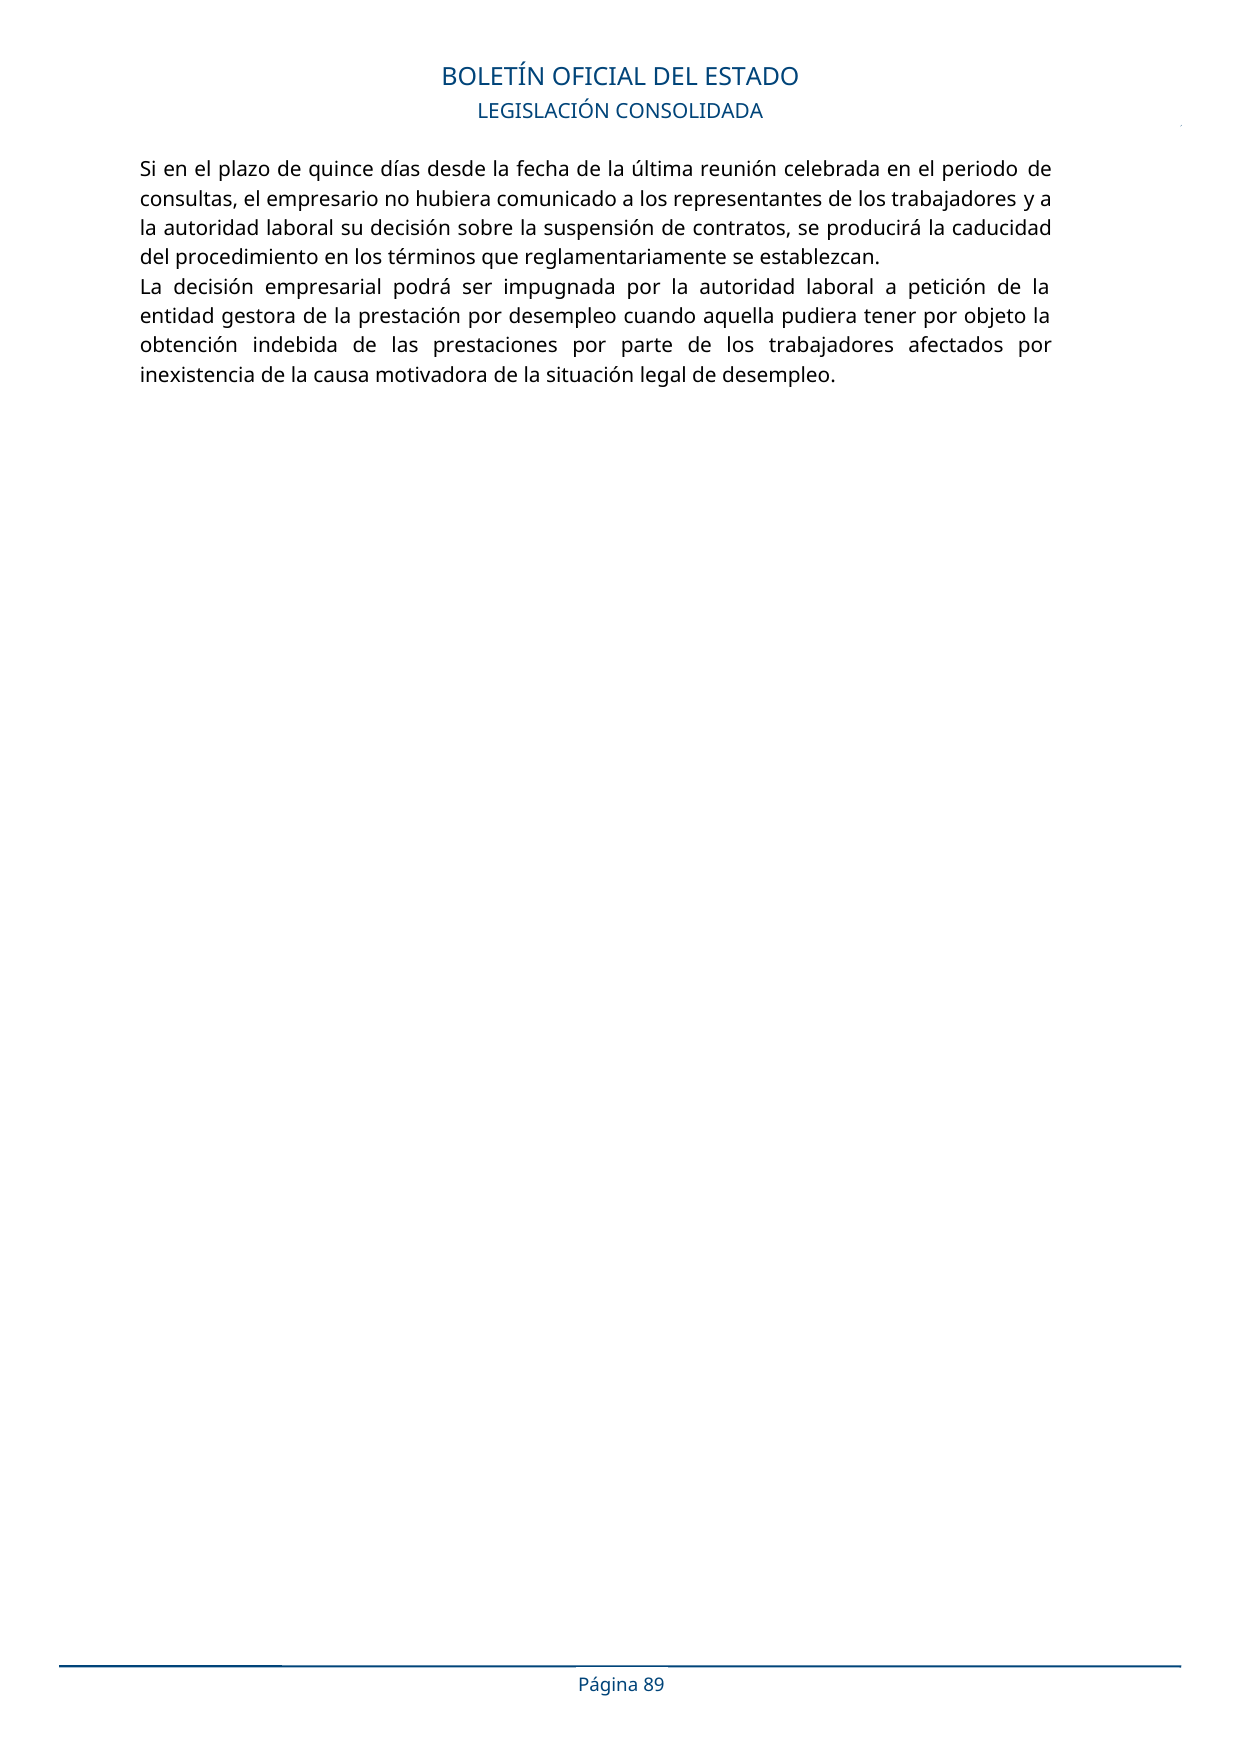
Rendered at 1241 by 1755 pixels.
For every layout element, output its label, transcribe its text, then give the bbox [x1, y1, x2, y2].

text Si en el plazo de quince días desde la fecha de la última reunión celebrada en el periodo de consultas, el empresario no hubiera comunicado a los representantes de los trabajadores y a la autoridad laboral su decisión sobre la suspensión de contratos, se producirá la caducidad del procedimiento en los términos que reglamentariamente se establezcan. [139, 154, 1052, 271]
text La decisión empresarial podrá ser impugnada por la autoridad laboral a petición de la entidad gestora de la prestación por desempleo cuando aquella pudiera tener por objeto la obtención indebida de las prestaciones por parte de los trabajadores afectados por inexistencia de la causa motivadora de la situación legal de desempleo. [139, 272, 1052, 388]
